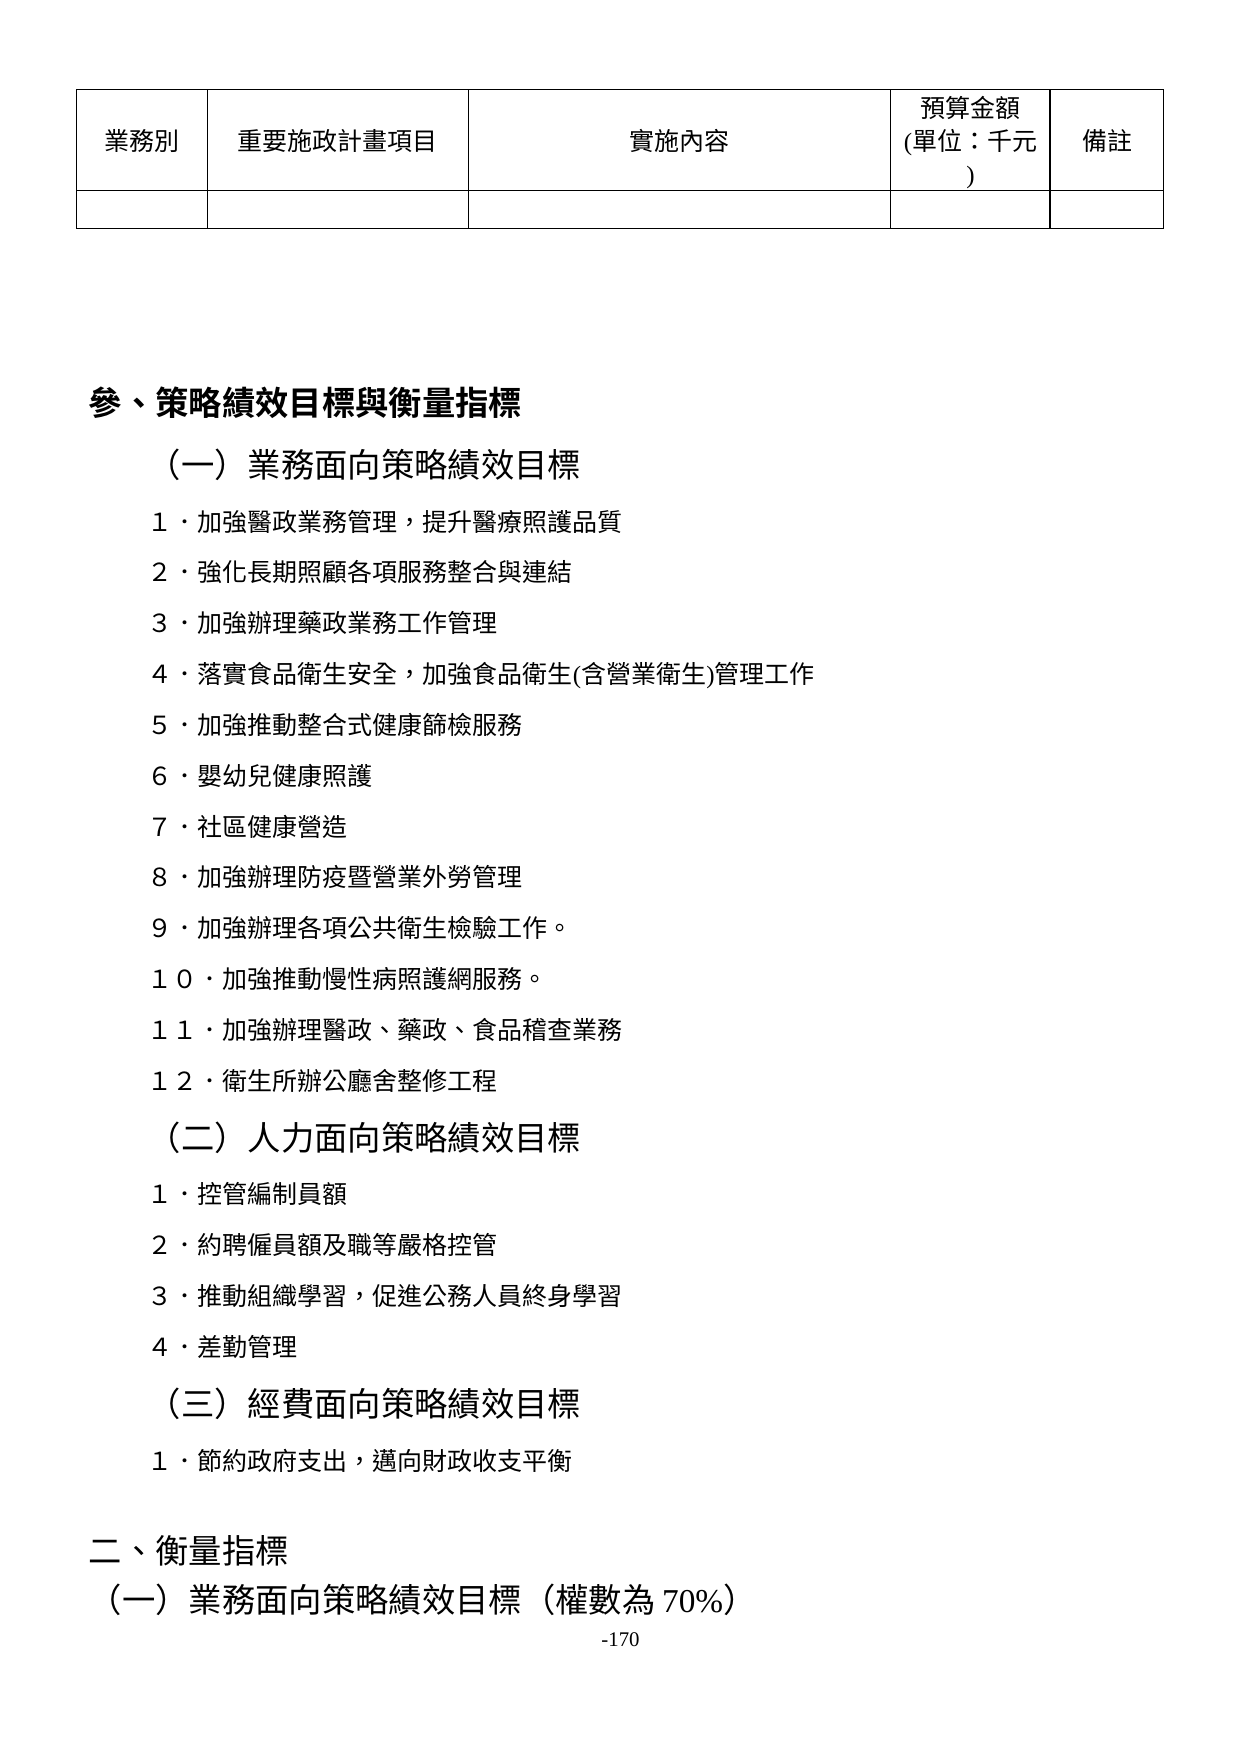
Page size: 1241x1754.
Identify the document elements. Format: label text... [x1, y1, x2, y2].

table_header 預算金額 (單位：千元) [891, 90, 1049, 190]
text 二、衡量指標 [88, 1525, 1152, 1573]
text ８．加強辦理防疫暨營業外勞管理 [148, 858, 1152, 894]
text ９．加強辦理各項公共衛生檢驗工作。 [148, 909, 1152, 945]
text ３．加強辦理藥政業務工作管理 [148, 604, 1152, 640]
text ５．加強推動整合式健康篩檢服務 [148, 705, 1152, 742]
text （三）經費面向策略績效目標 [148, 1378, 1152, 1426]
text ３．推動組織學習，促進公務人員終身學習 [148, 1276, 1152, 1313]
table_cell [77, 191, 207, 228]
text 參、策略績效目標與衡量指標 [88, 376, 1152, 424]
table_cell [891, 191, 1049, 228]
text ２．強化長期照顧各項服務整合與連結 [148, 553, 1152, 589]
table_header 業務別 [77, 90, 207, 190]
text （一）業務面向策略績效目標（權數為70%） [88, 1573, 1152, 1622]
text （二）人力面向策略績效目標 [148, 1112, 1152, 1160]
text １．控管編制員額 [148, 1175, 1152, 1211]
table_cell [469, 191, 890, 228]
text ２．約聘僱員額及職等嚴格控管 [148, 1226, 1152, 1262]
text ４．落實食品衛生安全，加強食品衛生(含營業衛生)管理工作 [148, 654, 1152, 691]
table_header 重要施政計畫項目 [208, 90, 468, 190]
text ７．社區健康營造 [148, 807, 1152, 843]
text １．加強醫政業務管理，提升醫療照護品質 [148, 502, 1152, 538]
table_cell [208, 191, 468, 228]
table_header 實施內容 [469, 90, 890, 190]
text ６．嬰幼兒健康照護 [148, 756, 1152, 792]
text １１．加強辦理醫政、藥政、食品稽查業務 [148, 1010, 1152, 1047]
text １２．衛生所辦公廳舍整修工程 [148, 1061, 1152, 1097]
text １．節約政府支出，邁向財政收支平衡 [148, 1441, 1152, 1477]
table_header 備註 [1051, 90, 1163, 190]
table_cell [1051, 191, 1163, 228]
text （一）業務面向策略績效目標 [148, 439, 1152, 487]
text １０．加強推動慢性病照護網服務。 [148, 959, 1152, 996]
text ４．差勤管理 [148, 1327, 1152, 1363]
